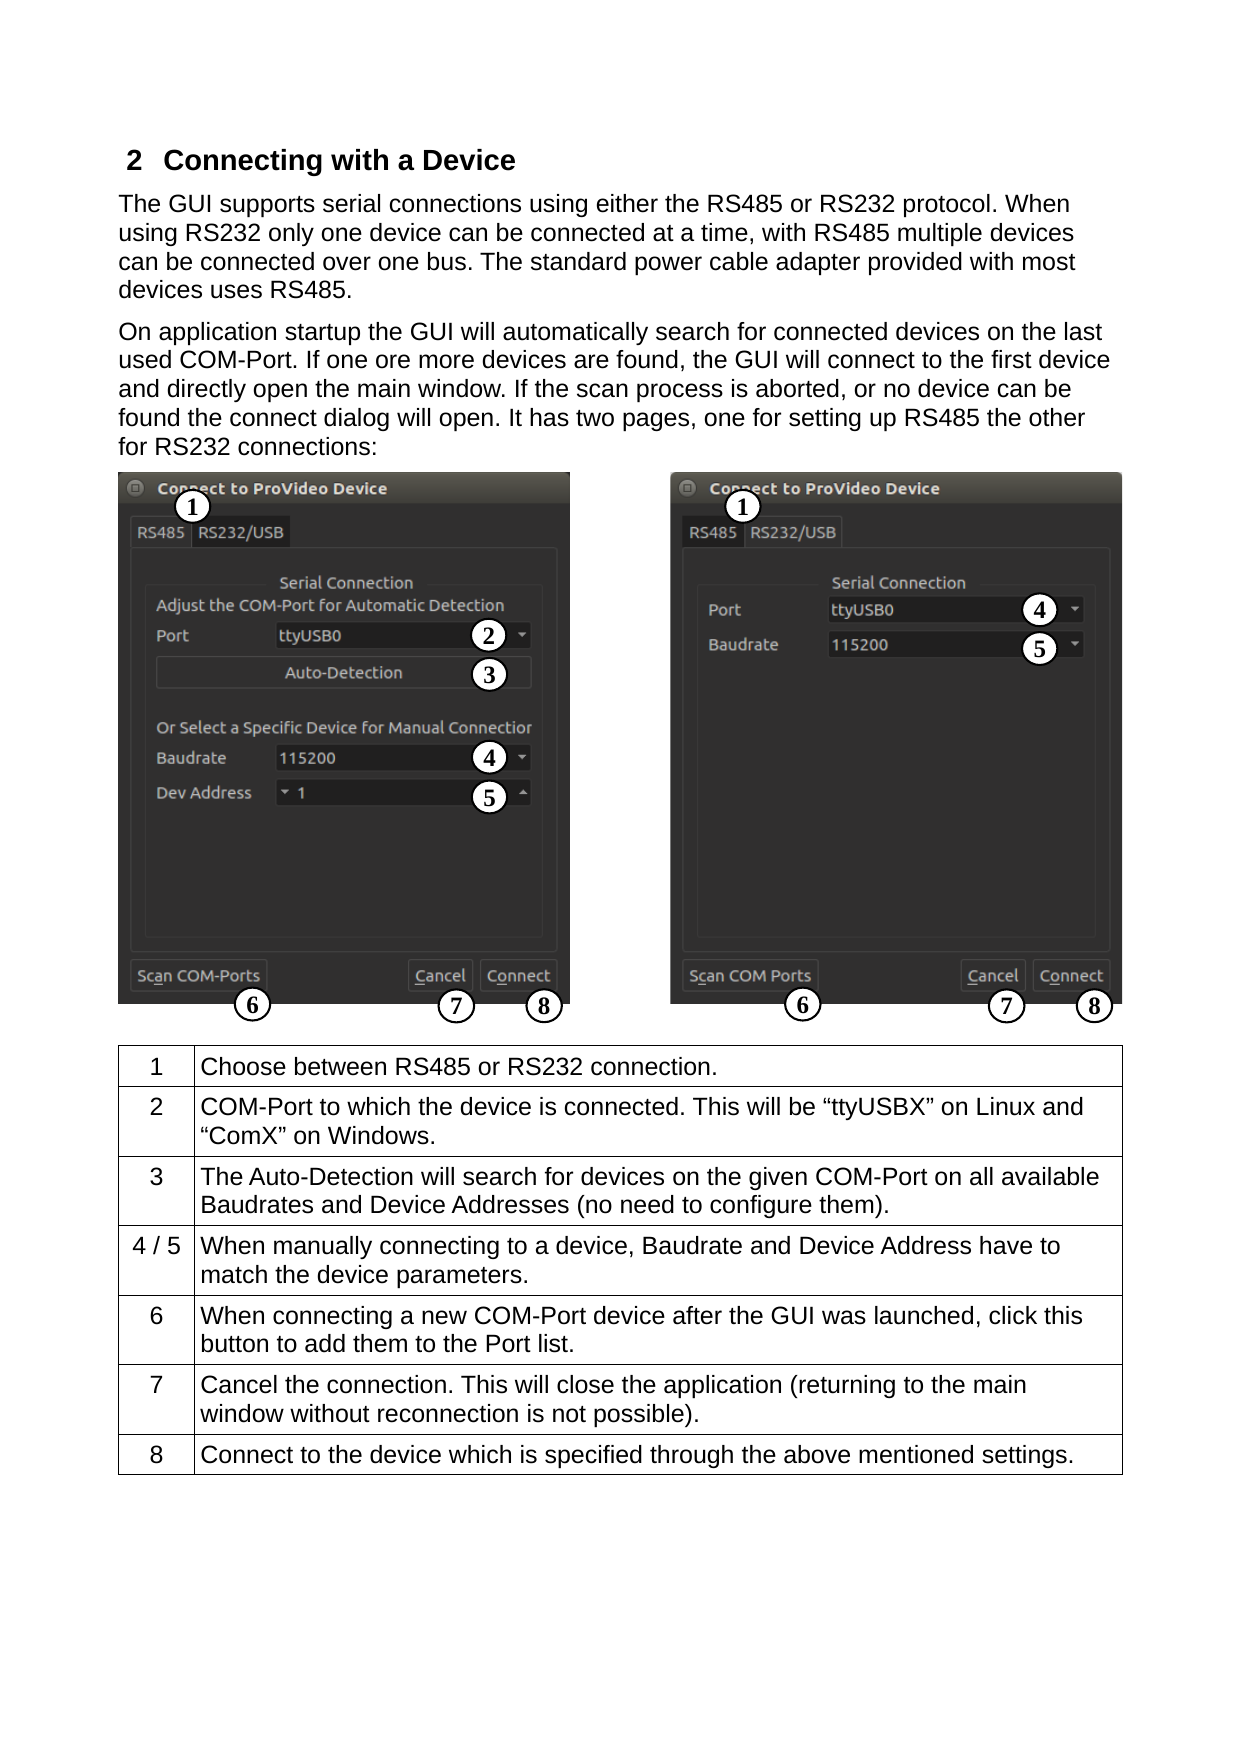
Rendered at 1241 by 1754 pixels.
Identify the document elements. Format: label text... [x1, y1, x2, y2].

table_cell 3 [119, 1157, 194, 1225]
table_cell 8 [119, 1435, 194, 1474]
table_cell The Auto-Detection will search for devices on the given COM-Port on all available Baudrates and Device Addresses (no need to configure them). [195, 1157, 1122, 1225]
table_cell Cancel the connection. This will close the application (returning to the main window without reconnection is not possible). [195, 1365, 1122, 1433]
picture [118, 472, 570, 1004]
picture [670, 472, 1123, 1004]
table_cell When connecting a new COM-Port device after the GUI was launched, click this button to add them to the Port list. [195, 1296, 1122, 1364]
table_cell COM-Port to which the device is connected. This will be “ttyUSBX” on Linux and “ComX” on Windows. [195, 1087, 1122, 1156]
table_cell When manually connecting to a device, Baudrate and Device Address have to match the device parameters. [195, 1226, 1122, 1294]
table_header 1 [119, 1046, 194, 1086]
table_cell 4 / 5 [119, 1226, 194, 1294]
text The GUI supports serial connections using either the RS485 or RS232 protocol. When using RS232 only one device can be connected at a time, with RS485 multiple devices can be connected over one bus. The standard power cable adapter provided with most devices uses RS485. [118, 189, 1122, 304]
table_cell 7 [119, 1365, 194, 1433]
table_cell 2 [119, 1087, 194, 1156]
text On application startup the GUI will automatically search for connected devices on the last used COM-Port. If one ore more devices are found, the GUI will connect to the first device and directly open the main window. If the scan process is aborted, or no device can be found the connect dialog will open. It has two pages, one for setting up RS485 the other for RS232 connections: [118, 317, 1122, 460]
table_cell 6 [119, 1296, 194, 1364]
table_cell Connect to the device which is specified through the above mentioned settings. [195, 1435, 1122, 1474]
table_header Choose between RS485 or RS232 connection. [195, 1046, 1122, 1086]
subtitle Connecting with a Device [118, 143, 1122, 177]
